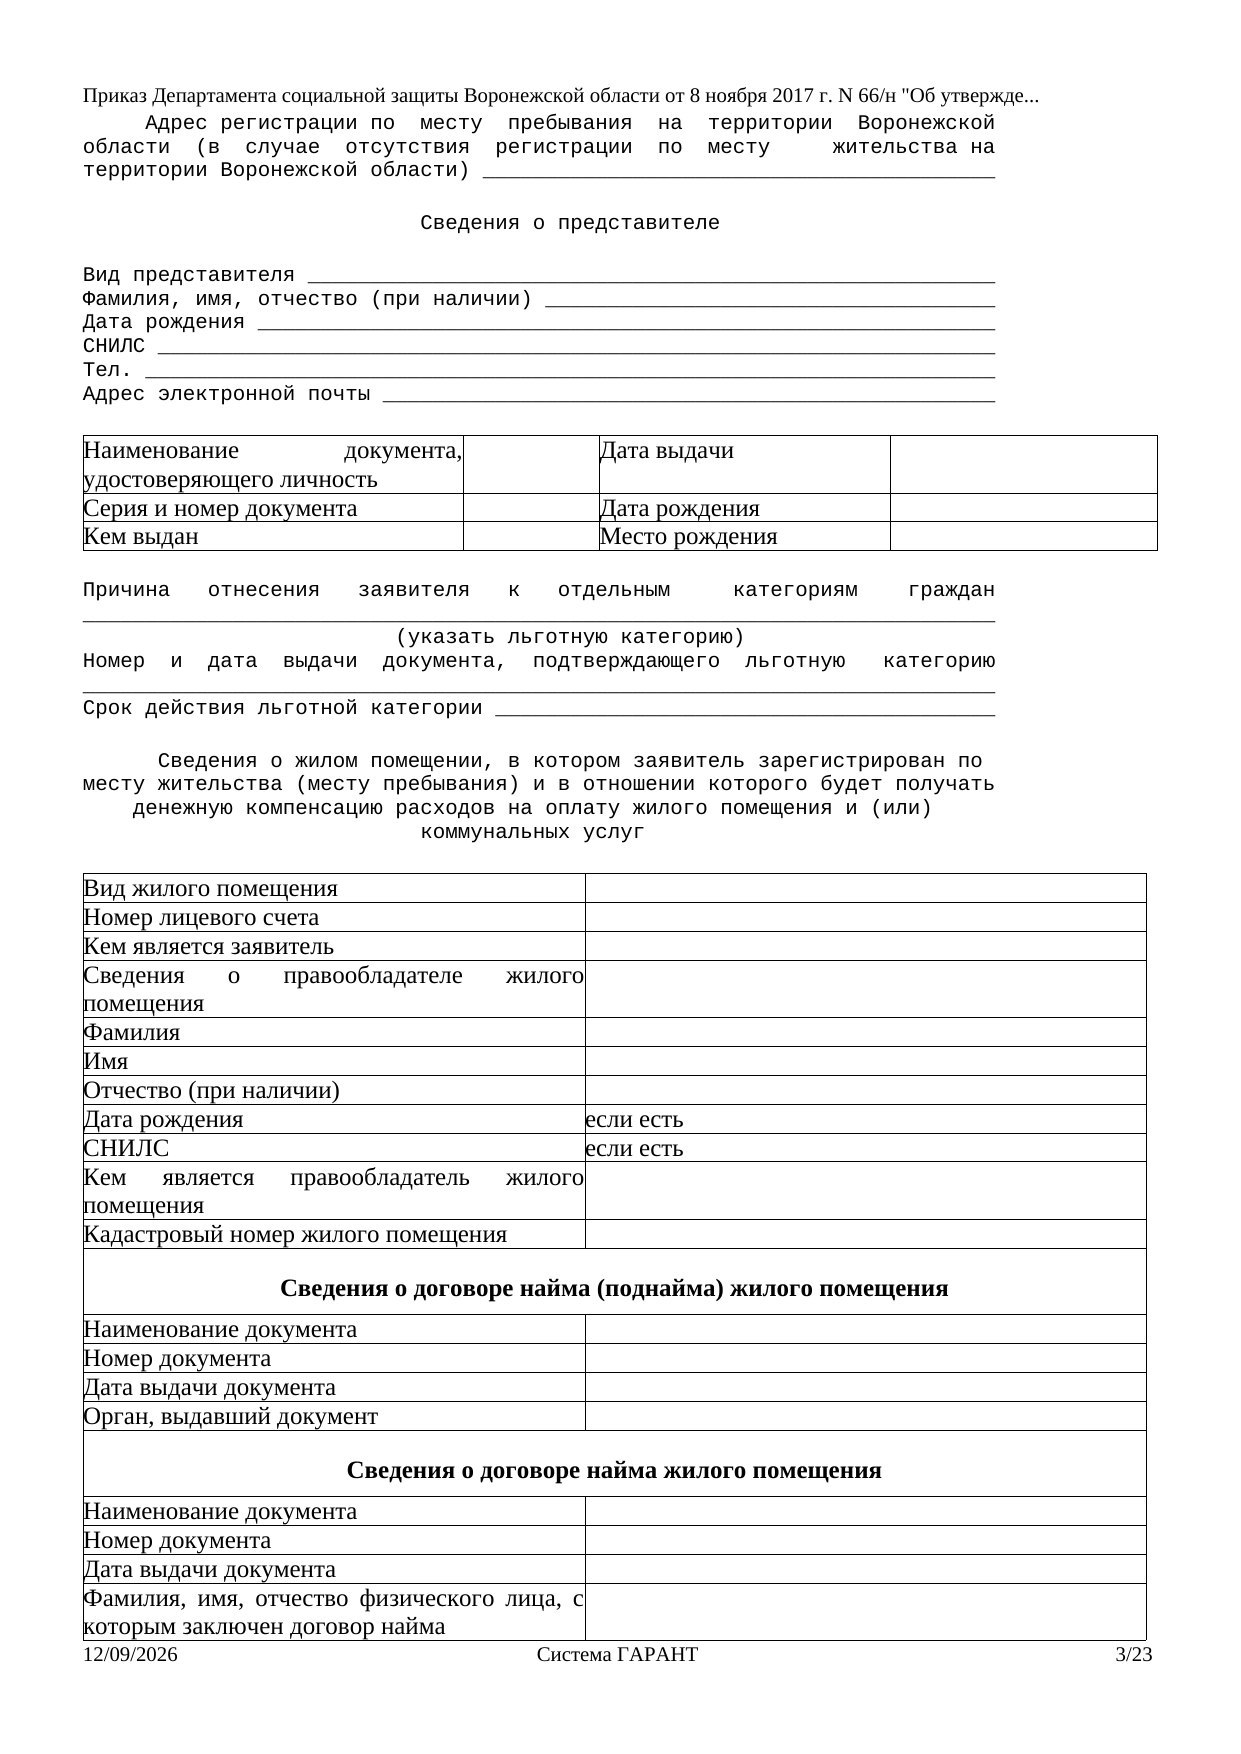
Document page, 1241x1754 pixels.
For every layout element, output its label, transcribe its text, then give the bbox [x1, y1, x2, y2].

text месту жительства (месту пребывания) и в отношении которого будет получать [83, 773, 1157, 797]
table_cell если есть [586, 1105, 1146, 1133]
table_cell [586, 1315, 1146, 1343]
table_cell Отчество (при наличии) [84, 1076, 585, 1104]
table_cell СНИЛС [84, 1134, 585, 1161]
text Сведения о представителе [83, 212, 1157, 236]
text Номер и дата выдачи документа, подтверждающего льготную категорию [83, 650, 1157, 674]
table_cell Наименование документа [84, 1497, 585, 1525]
table_cell Номер документа [84, 1344, 585, 1372]
text _________________________________________________________________________ [83, 603, 1157, 626]
text денежную компенсацию расходов на оплату жилого помещения и (или) [83, 797, 1157, 821]
table_cell [586, 1018, 1146, 1046]
table_cell Фамилия [84, 1018, 585, 1046]
table_cell Кем является правообладатель жилого помещения [84, 1162, 585, 1219]
table_cell Сведения о договоре найма (поднайма) жилого помещения [84, 1249, 1146, 1314]
text Тел. ____________________________________________________________________ [83, 359, 1157, 382]
table_header Наименование документа, удостоверяющего личность [84, 436, 463, 493]
table_cell Дата выдачи документа [84, 1373, 585, 1401]
table_cell [464, 522, 599, 550]
table_cell [586, 1076, 1146, 1104]
text Фамилия, имя, отчество (при наличии) ____________________________________ [83, 288, 1157, 312]
table_cell [891, 494, 1157, 521]
text области (в случае отсутствия регистрации по месту жительства на [83, 136, 1157, 159]
table_cell [586, 1526, 1146, 1554]
table_cell [891, 522, 1157, 550]
text (указать льготную категорию) [83, 626, 1157, 650]
table_cell [586, 1402, 1146, 1430]
text Адрес электронной почты _________________________________________________ [83, 382, 1157, 406]
table_cell Номер документа [84, 1526, 585, 1554]
table_cell [586, 932, 1146, 960]
table_cell [586, 1584, 1146, 1640]
table_cell Кем выдан [84, 522, 463, 550]
text территории Воронежской области) _________________________________________ [83, 159, 1157, 183]
table_cell Фамилия, имя, отчество физического лица, с которым заключен договор найма [84, 1584, 585, 1640]
table_cell [586, 1555, 1146, 1583]
text _________________________________________________________________________ [83, 674, 1157, 697]
table_cell [464, 494, 599, 521]
table_cell [586, 1162, 1146, 1219]
table_header [891, 436, 1157, 493]
table_cell [586, 1344, 1146, 1372]
table_cell Дата рождения [600, 494, 890, 521]
table_cell [586, 903, 1146, 931]
table_cell Серия и номер документа [84, 494, 463, 521]
text Адрес регистрации по месту пребывания на территории Воронежской [83, 112, 1157, 136]
table_cell Номер лицевого счета [84, 903, 585, 931]
text Вид представителя _______________________________________________________ [83, 264, 1157, 288]
table_cell [586, 961, 1146, 1017]
text Сведения о жилом помещении, в котором заявитель зарегистрирован по [83, 750, 1157, 773]
table_cell [586, 1220, 1146, 1248]
table_cell Кем является заявитель [84, 932, 585, 960]
text СНИЛС ___________________________________________________________________ [83, 335, 1157, 359]
table_cell Орган, выдавший документ [84, 1402, 585, 1430]
text Причина отнесения заявителя к отдельным категориям граждан [83, 579, 1157, 603]
text Дата рождения ___________________________________________________________ [83, 312, 1157, 335]
table_cell Сведения о договоре найма жилого помещения [84, 1431, 1146, 1496]
table_cell если есть [586, 1134, 1146, 1161]
text Срок действия льготной категории ________________________________________ [83, 697, 1157, 721]
table_cell [586, 1047, 1146, 1075]
table_cell Сведения о правообладателе жилого помещения [84, 961, 585, 1017]
table_cell Имя [84, 1047, 585, 1075]
table_cell Место рождения [600, 522, 890, 550]
table_header Вид жилого помещения [84, 874, 585, 902]
table_cell Дата выдачи документа [84, 1555, 585, 1583]
table_cell [586, 1373, 1146, 1401]
table_cell Кадастровый номер жилого помещения [84, 1220, 585, 1248]
table_cell [586, 1497, 1146, 1525]
table_cell Наименование документа [84, 1315, 585, 1343]
text коммунальных услуг [83, 821, 1157, 844]
table_header [586, 874, 1146, 902]
table_header Дата выдачи [600, 436, 890, 493]
table_cell Дата рождения [84, 1105, 585, 1133]
table_header [464, 436, 599, 493]
